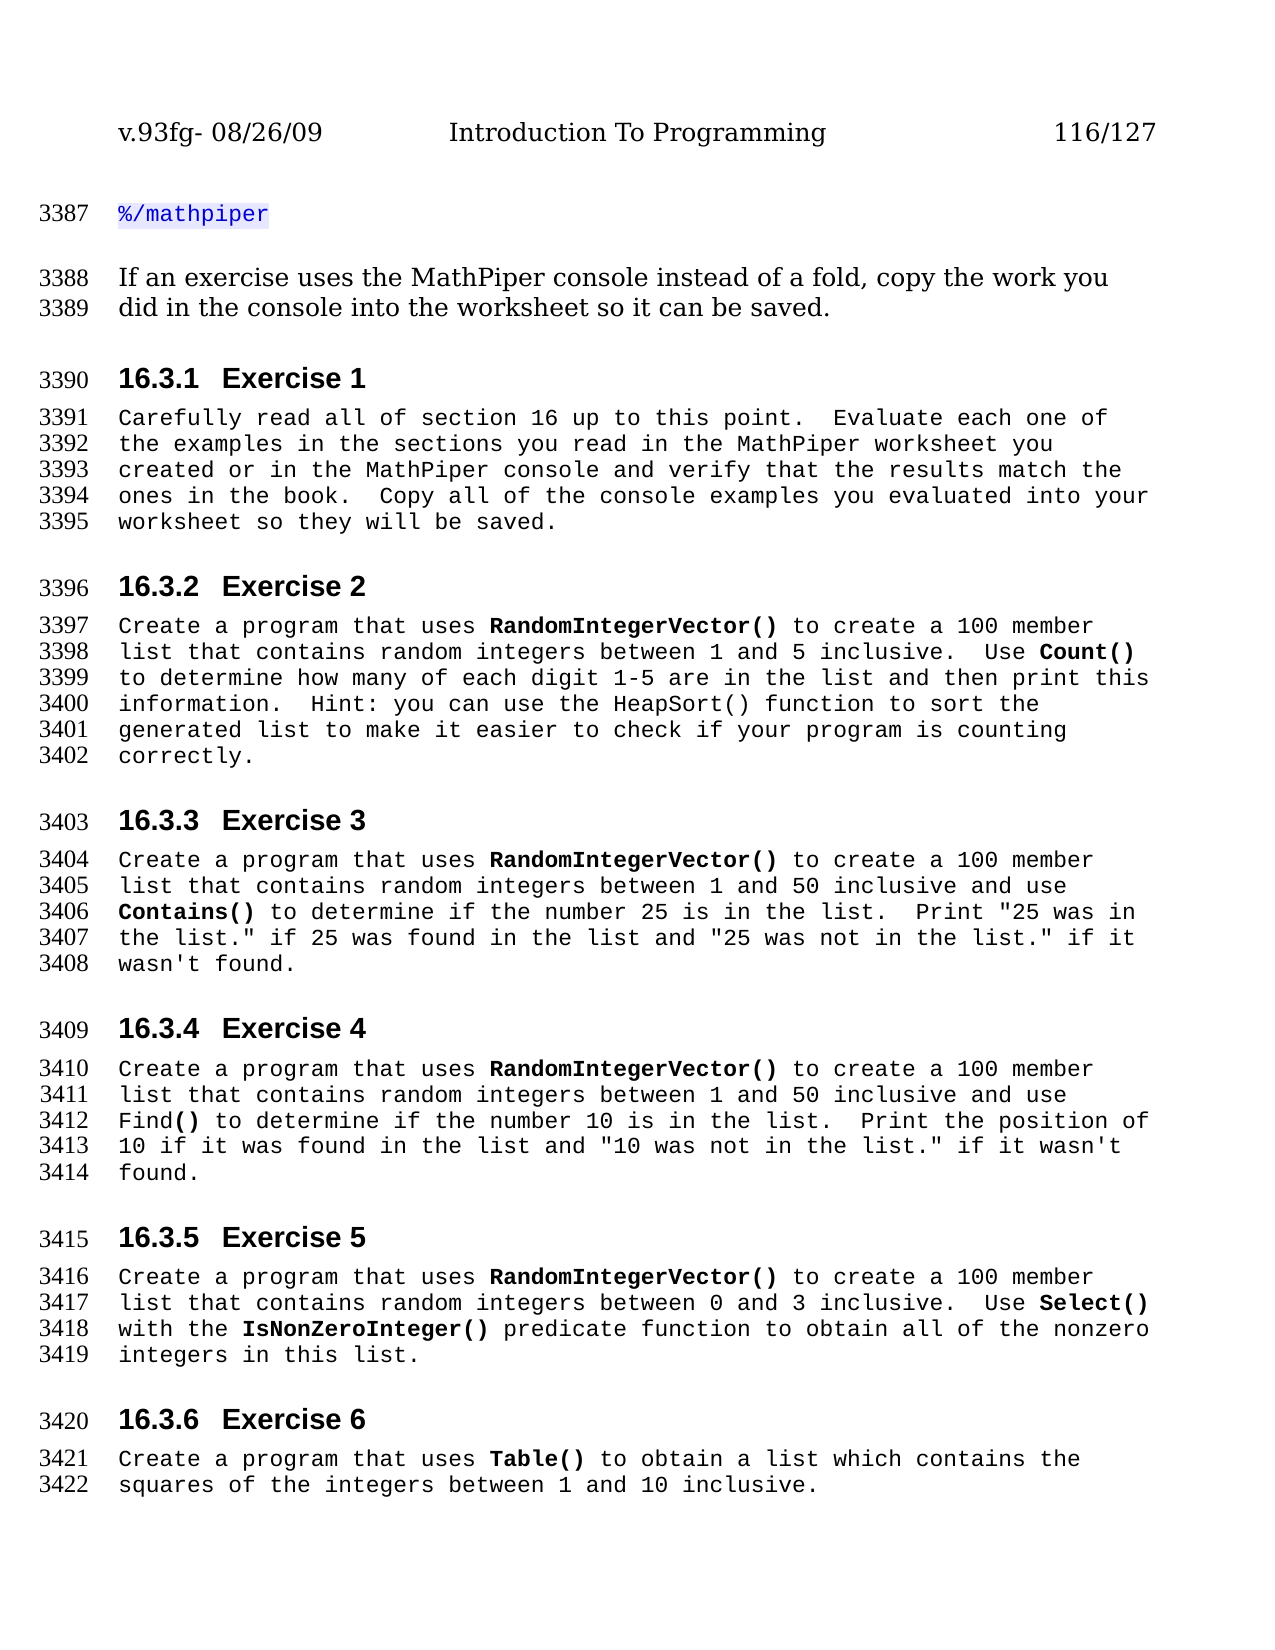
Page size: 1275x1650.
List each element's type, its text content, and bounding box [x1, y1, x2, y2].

subtitle Exercise 3 [118, 803, 1157, 837]
text Create a program that uses RandomIntegerVector() to create a 100 member list that contains random integers between 1 and 50 inclusive and use Find() to determine if the number 10 is in the list. Print the position of 10 if it was found in the list and "10 was not in the list." if it wasn't found. [118, 1057, 1157, 1187]
text Create a program that uses RandomIntegerVector() to create a 100 member list that contains random integers between 0 and 3 inclusive. Use Select() with the IsNonZeroInteger() predicate function to obtain all of the nonzero integers in this list. [118, 1265, 1157, 1369]
subtitle Exercise 5 [118, 1220, 1157, 1253]
text If an exercise uses the MathPiper console instead of a fold, copy the work you did in the console into the worksheet so it can be saved. [118, 263, 1157, 322]
text Create a program that uses RandomIntegerVector() to create a 100 member list that contains random integers between 1 and 5 inclusive. Use Count() to determine how many of each digit 1-5 are in the list and then print this information. Hint: you can use the HeapSort() function to sort the generated list to make it easier to check if your program is counting correctly. [118, 615, 1157, 770]
subtitle Exercise 1 [118, 361, 1157, 394]
text Create a program that uses Table() to obtain a list which contains the squares of the integers between 1 and 10 inclusive. [118, 1448, 1157, 1499]
subtitle Exercise 6 [118, 1402, 1157, 1436]
text Create a program that uses RandomIntegerVector() to create a 100 member list that contains random integers between 1 and 50 inclusive and use Contains() to determine if the number 25 is in the list. Print "25 was in the list." if 25 was found in the list and "25 was not in the list." if it wasn't found. [118, 849, 1157, 978]
text %/mathpiper [118, 203, 1157, 229]
subtitle Exercise 4 [118, 1012, 1157, 1045]
subtitle Exercise 2 [118, 569, 1157, 603]
text Carefully read all of section 16 up to this point. Evaluate each one of the examples in the sections you read in the MathPiper worksheet you created or in the MathPiper console and verify that the results match the ones in the book. Copy all of the console examples you evaluated into your worksheet so they will be saved. [118, 406, 1157, 536]
